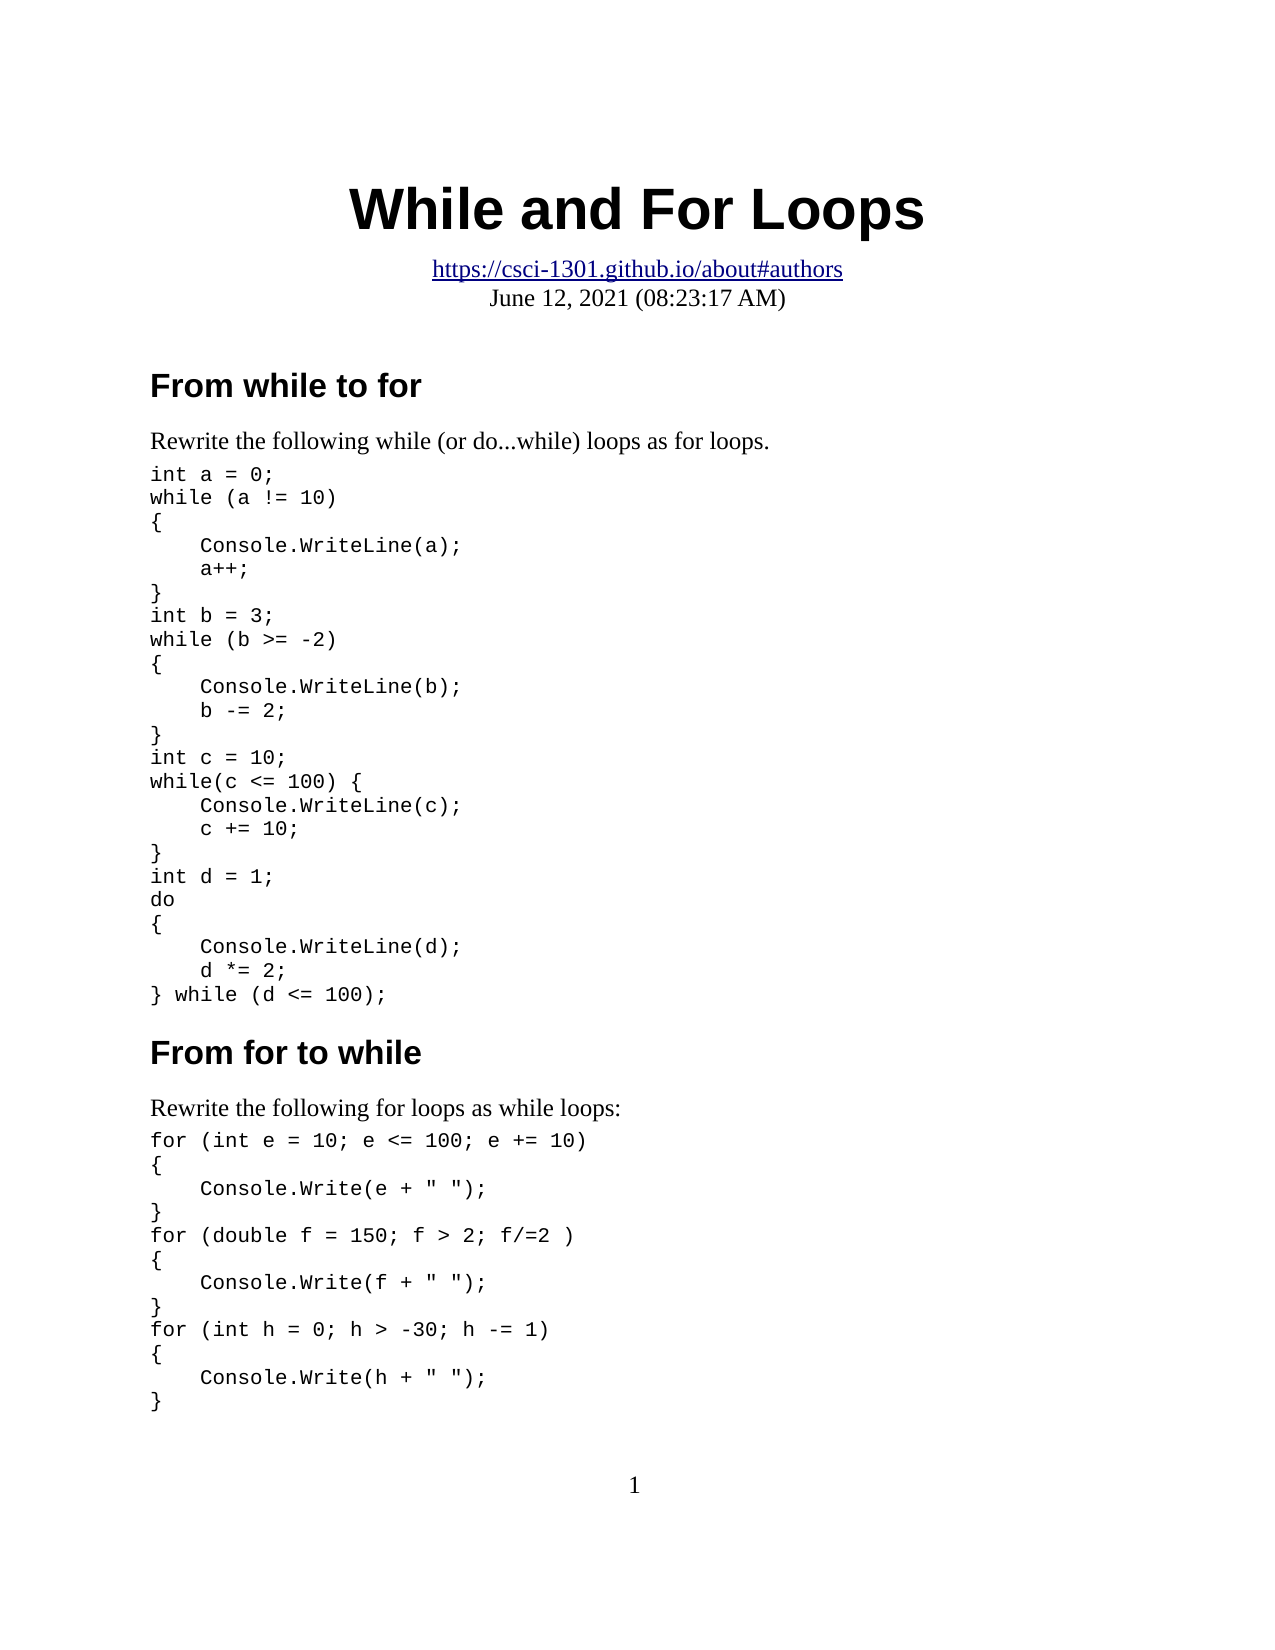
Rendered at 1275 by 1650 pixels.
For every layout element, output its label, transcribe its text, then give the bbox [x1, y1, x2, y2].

text Console.Write(f + " "); [150, 1272, 1125, 1296]
text https://csci-1301.github.io/about#authors [150, 254, 1125, 283]
text Rewrite the following while (or do...while) loops as for loops. [150, 426, 1125, 455]
subtitle From for to while [150, 1032, 1125, 1071]
text int b = 3; [150, 606, 1125, 629]
text Console.Write(h + " "); [150, 1367, 1125, 1390]
text { [150, 1154, 1125, 1178]
text } [150, 582, 1125, 606]
text int c = 10; [150, 747, 1125, 771]
text { [150, 1248, 1125, 1272]
text for (int e = 10; e <= 100; e += 10) [150, 1130, 1125, 1154]
text int d = 1; [150, 866, 1125, 889]
text a++; [150, 558, 1125, 582]
text while (a != 10) [150, 487, 1125, 511]
text int a = 0; [150, 464, 1125, 487]
text } [150, 724, 1125, 747]
text Console.WriteLine(a); [150, 534, 1125, 558]
text for (int h = 0; h > -30; h -= 1) [150, 1319, 1125, 1343]
text d *= 2; [150, 960, 1125, 984]
text } [150, 842, 1125, 866]
text while (b >= -2) [150, 629, 1125, 653]
text Console.WriteLine(d); [150, 937, 1125, 960]
text June 12, 2021 (08:23:17 AM) [150, 283, 1125, 312]
text Console.WriteLine(b); [150, 676, 1125, 700]
text do [150, 889, 1125, 913]
subtitle From while to for [150, 366, 1125, 404]
text while(c <= 100) { [150, 771, 1125, 795]
text } [150, 1296, 1125, 1319]
text { [150, 511, 1125, 534]
text Console.WriteLine(c); [150, 795, 1125, 818]
text Console.Write(e + " "); [150, 1178, 1125, 1201]
text Rewrite the following for loops as while loops: [150, 1093, 1125, 1121]
text { [150, 1343, 1125, 1367]
text b -= 2; [150, 700, 1125, 724]
text } while (d <= 100); [150, 984, 1125, 1007]
text } [150, 1390, 1125, 1414]
title While and For Loops [150, 175, 1125, 242]
text } [150, 1201, 1125, 1225]
text for (double f = 150; f > 2; f/=2 ) [150, 1225, 1125, 1248]
text { [150, 913, 1125, 937]
text { [150, 653, 1125, 676]
text c += 10; [150, 818, 1125, 842]
